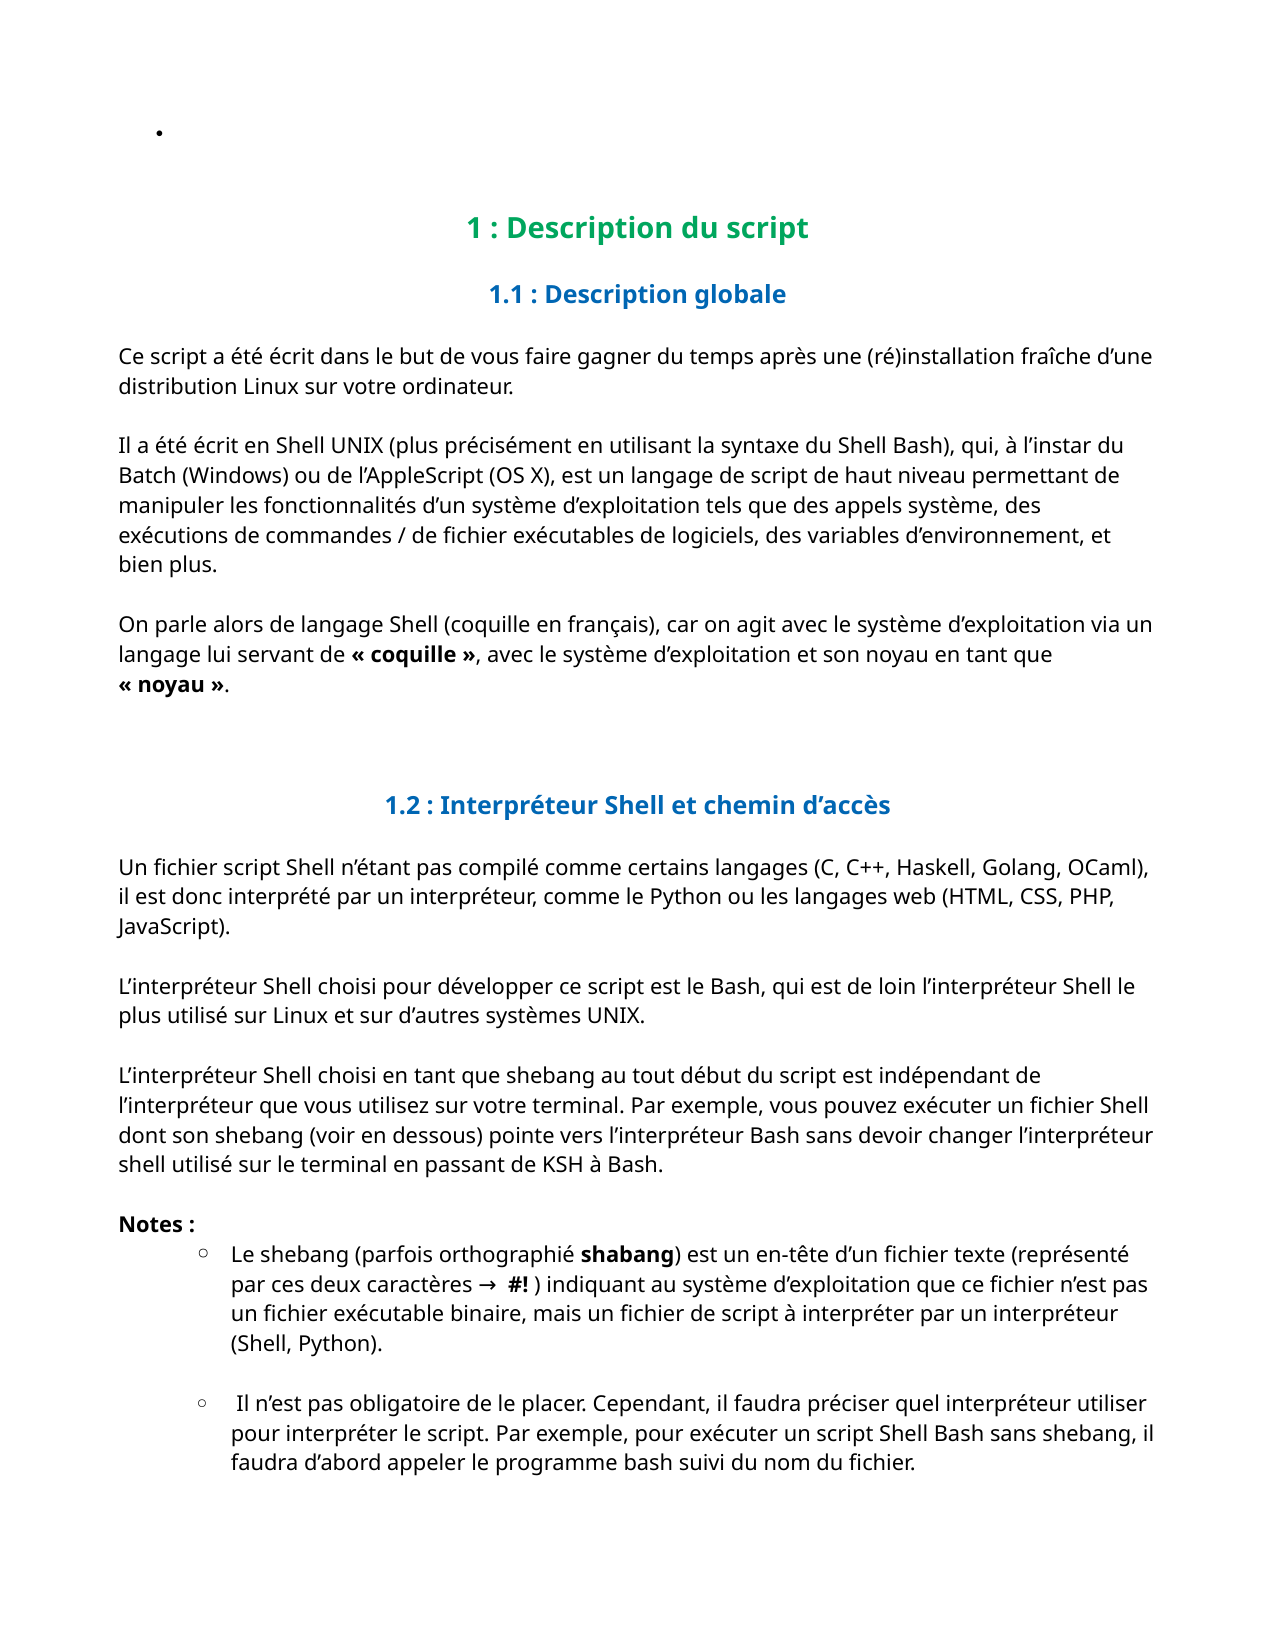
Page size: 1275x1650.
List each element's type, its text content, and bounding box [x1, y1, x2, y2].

text Un fichier script Shell n’étant pas compilé comme certains langages (C, C++, Haskell, Golang, OCaml), il est donc interprété par un interpréteur, comme le Python ou les langages web (HTML, CSS, PHP, JavaScript). [118, 852, 1157, 941]
text 1 : Description du script [118, 207, 1157, 247]
text L’interpréteur Shell choisi en tant que shebang au tout début du script est indépendant de l’interpréteur que vous utilisez sur votre terminal. Par exemple, vous pouvez exécuter un fichier Shell dont son shebang (voir en dessous) pointe vers l’interpréteur Bash sans devoir changer l’interpréteur shell utilisé sur le terminal en passant de KSH à Bash. [118, 1060, 1157, 1179]
text Il a été écrit en Shell UNIX (plus précisément en utilisant la syntaxe du Shell Bash), qui, à l’instar du Batch (Windows) ou de l’AppleScript (OS X), est un langage de script de haut niveau permettant de manipuler les fonctionnalités d’un système d’exploitation tels que des appels système, des exécutions de commandes / de fichier exécutables de logiciels, des variables d’environnement, et bien plus. [118, 430, 1157, 579]
text Notes : [118, 1209, 1157, 1239]
text On parle alors de langage Shell (coquille en français), car on agit avec le système d’exploitation via un langage lui servant de « coquille », avec le système d’exploitation et son noyau en tant que « noyau ». [118, 609, 1157, 698]
text 1.1 : Description globale [118, 277, 1157, 311]
text Ce script a été écrit dans le but de vous faire gagner du temps après une (ré)installation fraîche d’une distribution Linux sur votre ordinateur. [118, 341, 1157, 400]
list Le shebang (parfois orthographié shabang) est un en-tête d’un fichier texte (représenté par ces deux caractères → #! ) indiquant au système d’exploitation que ce fichier n’est pas un fichier exécutable binaire, mais un fichier de script à interpréter par un interpréteur (Shell, Python). [193, 1239, 1157, 1358]
text 1.2 : Interpréteur Shell et chemin d’accès [118, 788, 1157, 822]
list Il n’est pas obligatoire de le placer. Cependant, il faudra préciser quel interpréteur utiliser pour interpréter le script. Par exemple, pour exécuter un script Shell Bash sans shebang, il faudra d’abord appeler le programme bash suivi du nom du fichier. [193, 1388, 1157, 1477]
text L’interpréteur Shell choisi pour développer ce script est le Bash, qui est de loin l’interpréteur Shell le plus utilisé sur Linux et sur d’autres systèmes UNIX. [118, 971, 1157, 1030]
